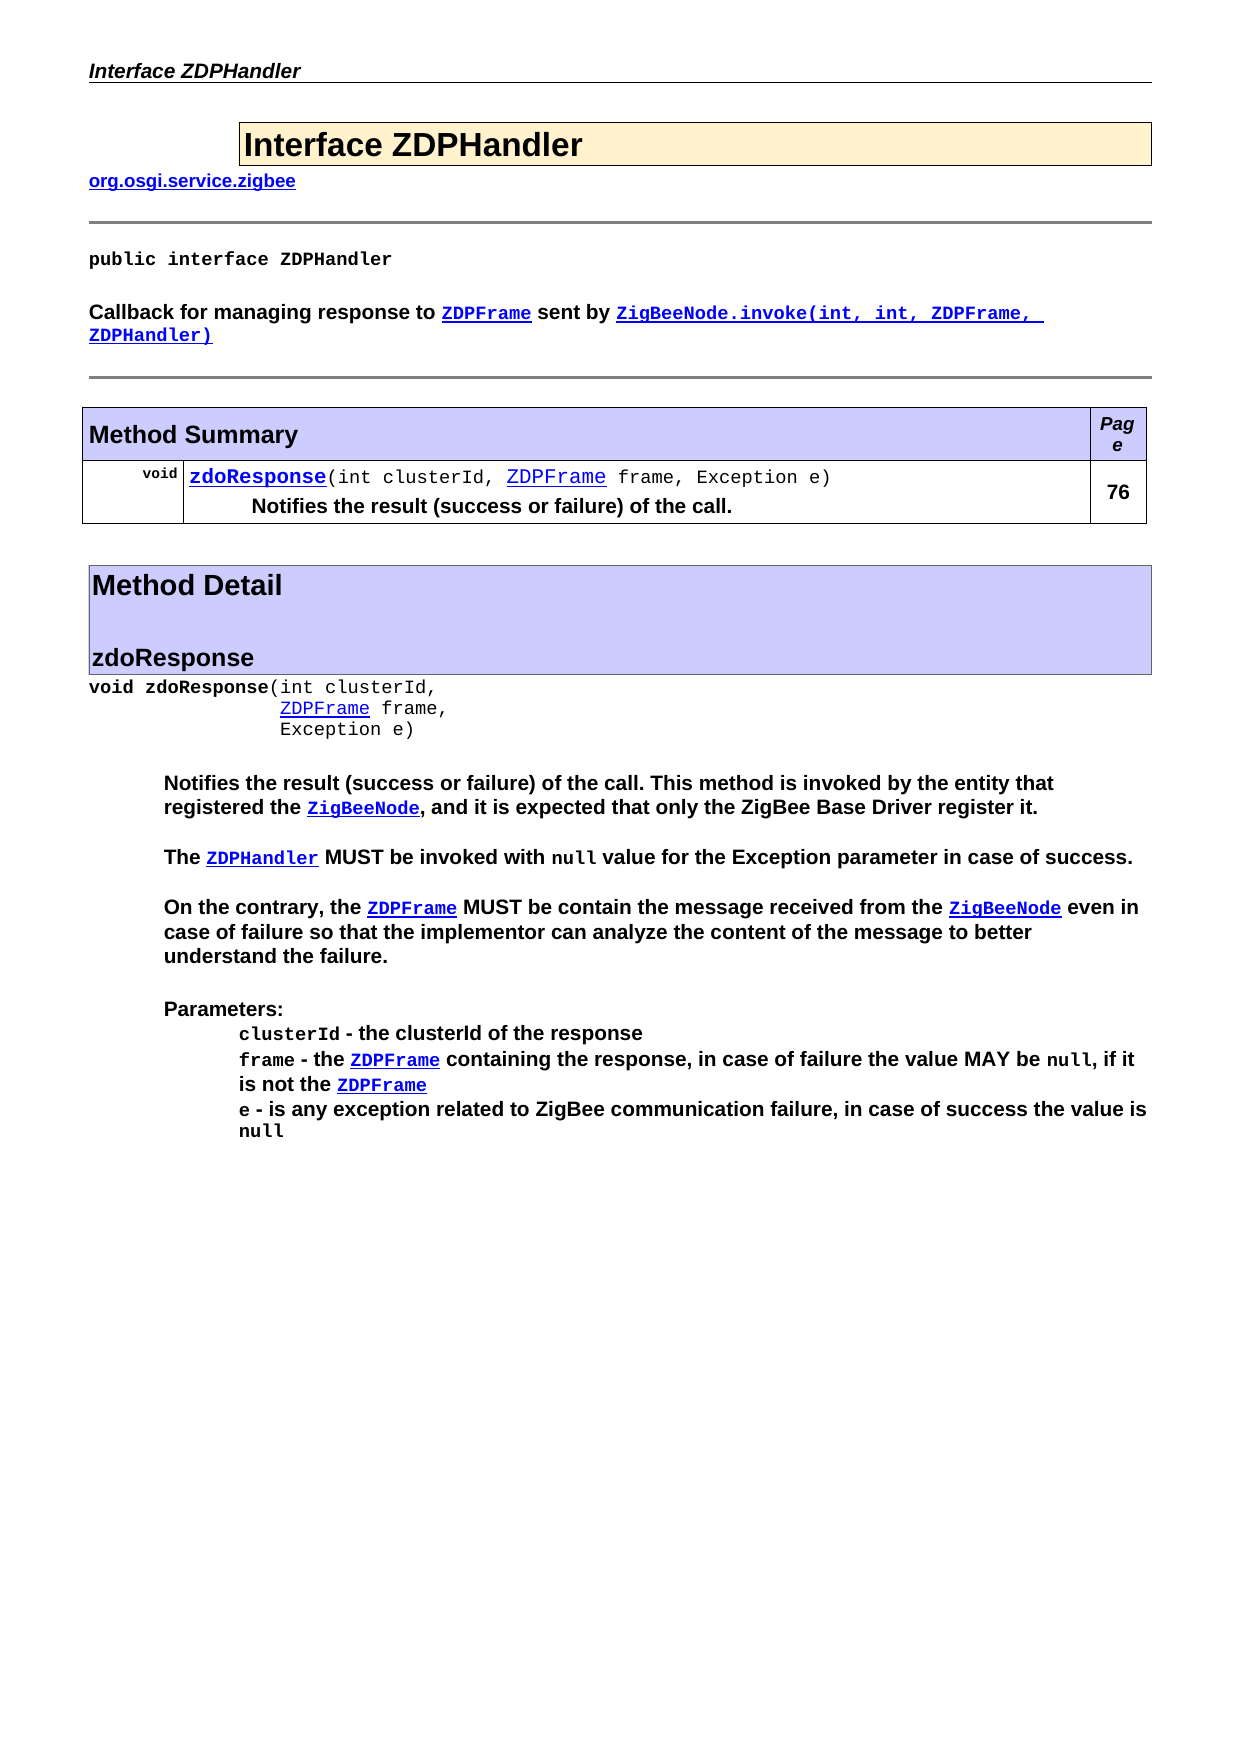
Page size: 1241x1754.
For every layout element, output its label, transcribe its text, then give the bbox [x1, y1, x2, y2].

subtitle zdoResponse [90, 640, 1151, 674]
subtitle Interface ZDPHandler [240, 123, 1151, 165]
text The ZDPHandler MUST be invoked with null value for the Exception parameter in case of success. [163, 845, 1152, 870]
table_header Page [1091, 408, 1146, 460]
text void zdoResponse(int clusterId, ZDPFrame frame, Exception e) [88, 678, 1152, 741]
text Callback for managing response to ZDPFrame sent by ZigBeeNode.invoke(int, int, ZDPFrame, ZDPHandler) [88, 300, 1152, 347]
text On the contrary, the ZDPFrame MUST be contain the message received from the ZigBeeNode even in case of failure so that the implementor can analyze the content of the message to better understand the failure. [163, 895, 1152, 968]
text frame - the ZDPFrame containing the response, in case of failure the value MAY be null, if it is not the ZDPFrame [238, 1046, 1152, 1097]
table_cell 76 [1091, 461, 1146, 523]
subtitle Method Detail [90, 566, 1151, 602]
table_cell zdoResponse(int clusterId, ZDPFrame frame, Exception e) Notifies the result (success or failure) of the call. [184, 461, 1090, 523]
text org.osgi.service.zigbee [88, 170, 1152, 191]
text Notifies the result (success or failure) of the call. This method is invoked by the entity that registered the ZigBeeNode, and it is expected that only the ZigBee Base Driver register it. [163, 771, 1152, 820]
text Parameters: [163, 997, 1152, 1021]
table_header Method Summary [83, 408, 1090, 460]
table_cell void [83, 461, 183, 523]
text public interface ZDPHandler [88, 250, 1152, 271]
text e - is any exception related to ZigBee communication failure, in case of success the value is null [238, 1097, 1152, 1143]
text clusterId - the clusterId of the response [238, 1021, 1152, 1046]
